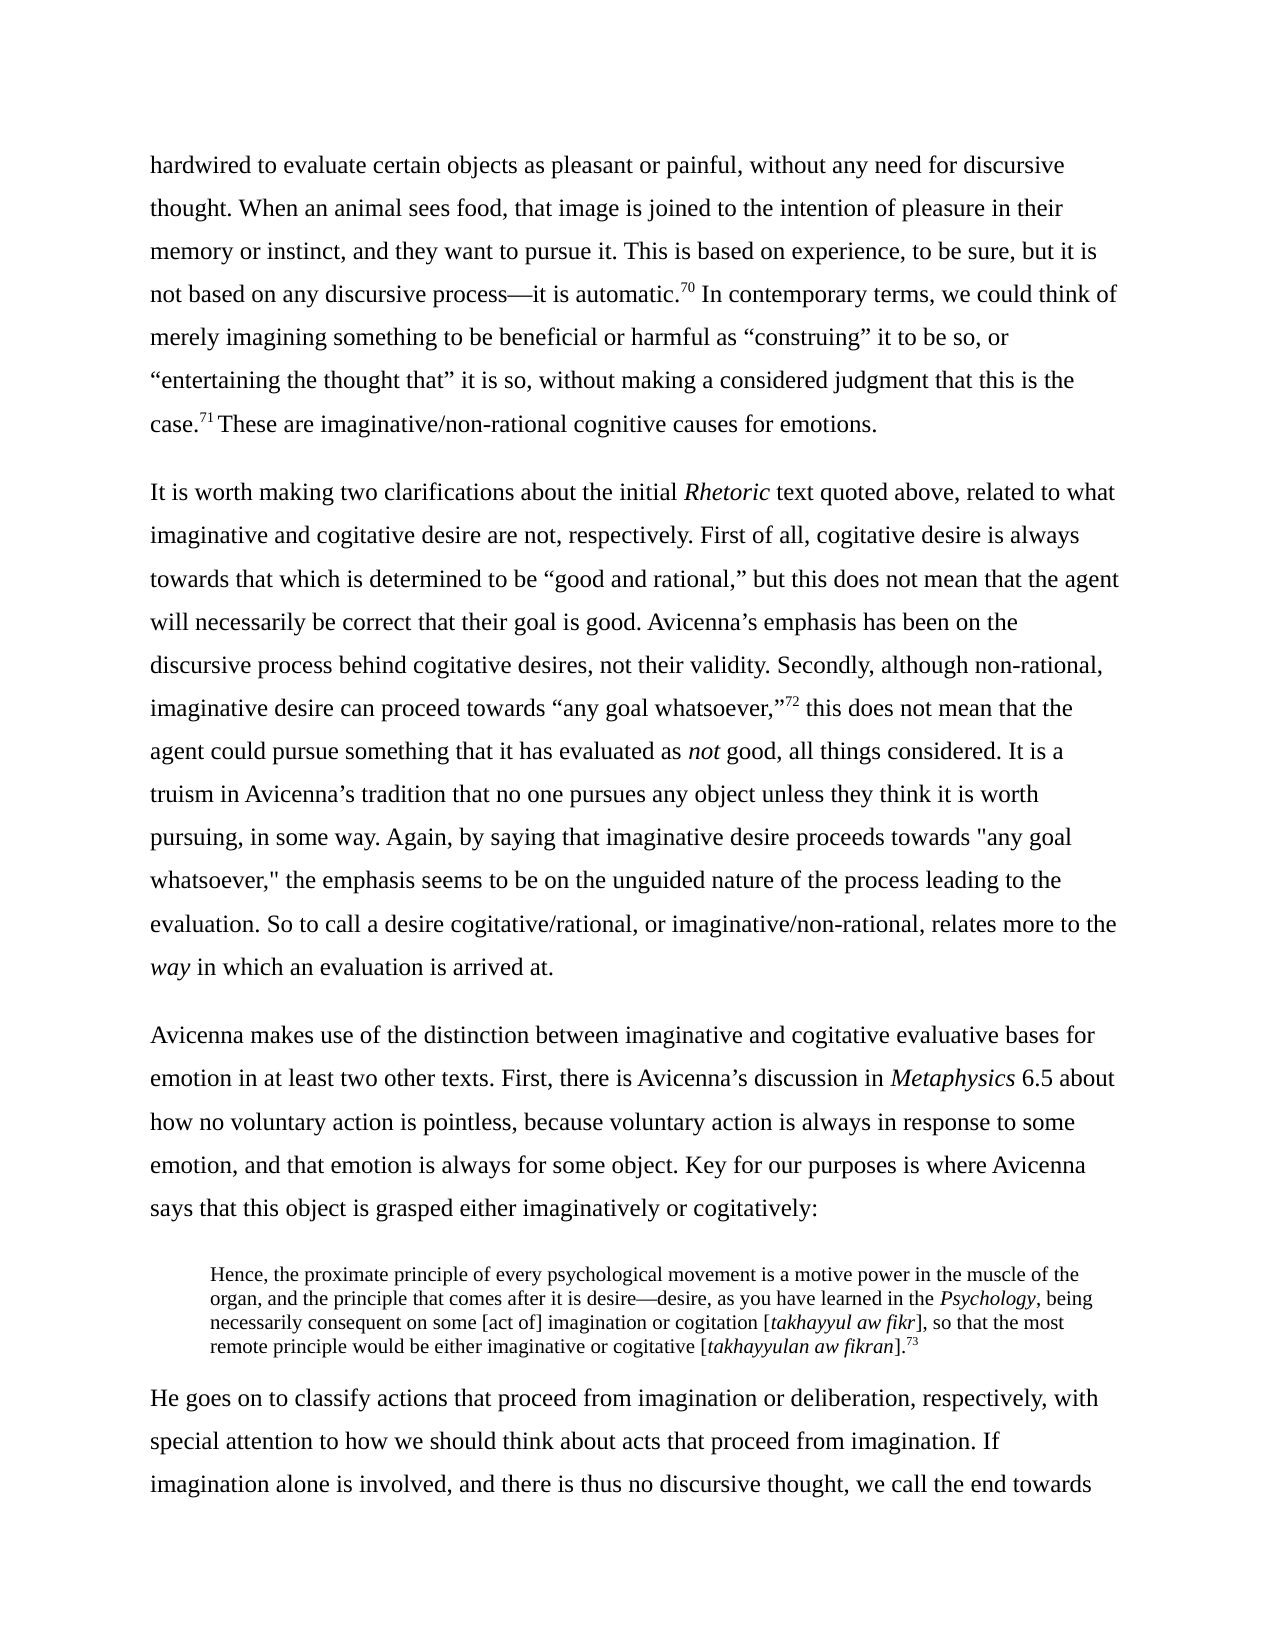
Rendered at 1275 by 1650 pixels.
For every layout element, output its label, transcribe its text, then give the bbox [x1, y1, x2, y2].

text Hence, the proximate principle of every psychological movement is a motive power in the muscle of the organ, and the principle that comes after it is desire—desire, as you have learned in the Psychology, being necessarily consequent on some [act of] imagination or cogitation [takhayyul aw fikr], so that the most remote principle would be either imaginative or cogitative [takhayyulan aw fikran]. [210, 1262, 1125, 1358]
text Avicenna makes use of the distinction between imaginative and cogitative evaluative bases for emotion in at least two other texts. First, there is Avicenna’s discussion in Metaphysics 6.5 about how no voluntary action is pointless, because voluntary action is always in response to some emotion, and that emotion is always for some object. Key for our purposes is where Avicenna says that this object is grasped either imaginatively or cogitatively: [150, 1020, 1125, 1222]
text hardwired to evaluate certain objects as pleasant or painful, without any need for discursive thought. When an animal sees food, that image is joined to the intention of pleasure in their memory or instinct, and they want to pursue it. This is based on experience, to be sure, but it is not based on any discursive process—it is automatic. In contemporary terms, we could think of merely imagining something to be beneficial or harmful as “construing” it to be so, or “entertaining the thought that” it is so, without making a considered judgment that this is the case. These are imaginative/non-rational cognitive causes for emotions. [150, 150, 1125, 437]
text It is worth making two clarifications about the initial Rhetoric text quoted above, related to what imaginative and cogitative desire are not, respectively. First of all, cogitative desire is always towards that which is determined to be “good and rational,” but this does not mean that the agent will necessarily be correct that their goal is good. Avicenna’s emphasis has been on the discursive process behind cogitative desires, not their validity. Secondly, although non-rational, imaginative desire can proceed towards “any goal whatsoever,” this does not mean that the agent could pursue something that it has evaluated as not good, all things considered. It is a truism in Avicenna’s tradition that no one pursues any object unless they think it is worth pursuing, in some way. Again, by saying that imaginative desire proceeds towards "any goal whatsoever," the emphasis seems to be on the unguided nature of the process leading to the evaluation. So to call a desire cogitative/rational, or imaginative/non-rational, relates more to the way in which an evaluation is arrived at. [150, 477, 1125, 981]
text He goes on to classify actions that proceed from imagination or deliberation, respectively, with special attention to how we should think about acts that proceed from imagination. If imagination alone is involved, and there is thus no discursive thought, we call the end towards [150, 1383, 1125, 1498]
